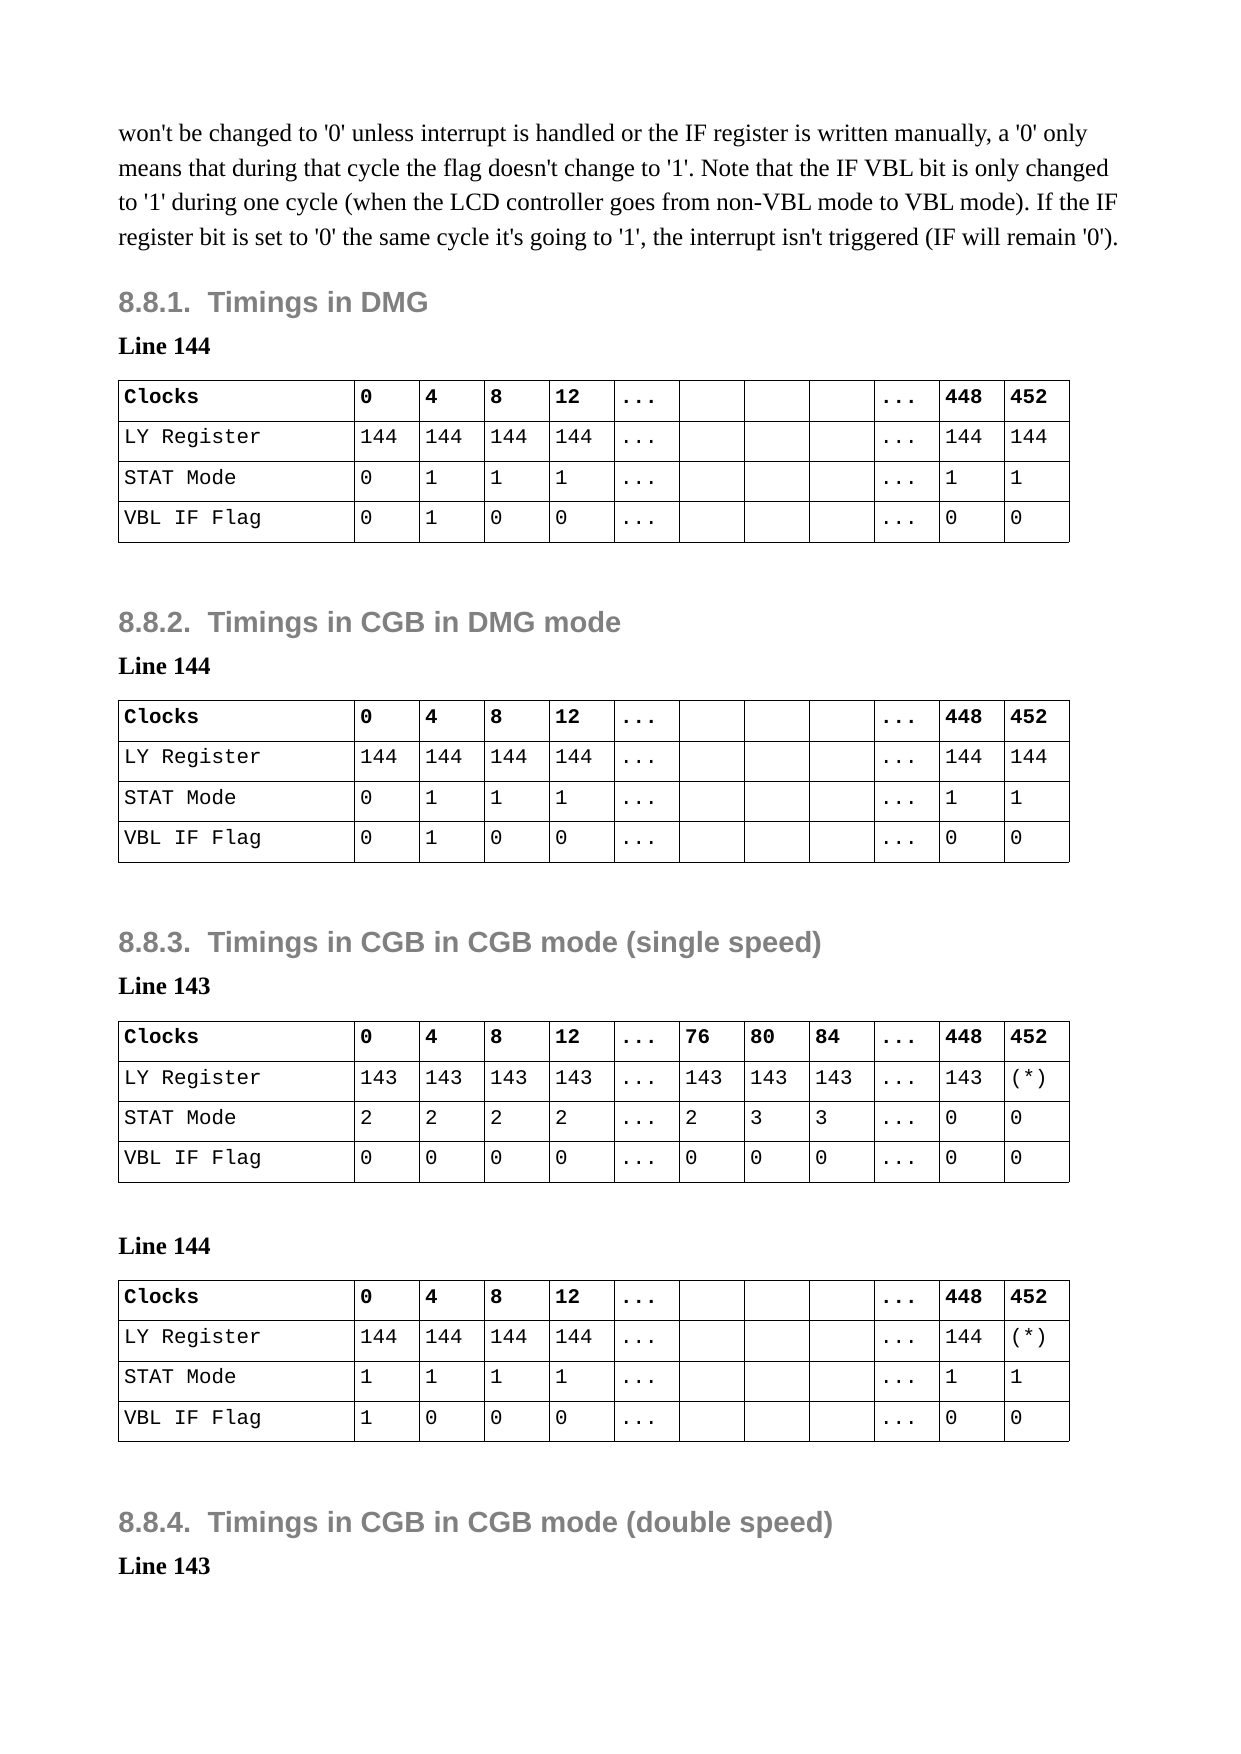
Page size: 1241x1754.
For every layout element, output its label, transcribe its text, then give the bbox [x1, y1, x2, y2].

table_cell ... [615, 462, 679, 501]
table_header [745, 701, 809, 741]
table_cell 0 [485, 502, 549, 542]
table_cell STAT Mode [119, 1102, 354, 1141]
table_cell ... [875, 782, 939, 821]
table_cell [810, 742, 874, 781]
table_cell [680, 502, 744, 542]
table_cell 144 [420, 422, 484, 461]
table_header ... [615, 701, 679, 741]
table_cell VBL IF Flag [119, 1402, 354, 1441]
table_header 448 [940, 1281, 1004, 1320]
table_cell 1 [420, 782, 484, 821]
table_header [680, 1281, 744, 1320]
table_header 8 [485, 701, 549, 741]
table_cell 0 [485, 1142, 549, 1182]
table_cell VBL IF Flag [119, 502, 354, 542]
table_cell VBL IF Flag [119, 1142, 354, 1182]
table_header 448 [940, 701, 1004, 741]
table_header 80 [745, 1022, 809, 1061]
table_cell ... [615, 1362, 679, 1401]
table_cell 1 [485, 462, 549, 501]
table_cell 144 [420, 1321, 484, 1361]
table_cell ... [615, 1102, 679, 1141]
table_cell 143 [680, 1062, 744, 1101]
table_header 8 [485, 1281, 549, 1320]
table_cell 1 [1005, 1362, 1069, 1401]
table_cell 1 [485, 1362, 549, 1401]
table_cell [745, 1321, 809, 1361]
table_header 12 [550, 1281, 614, 1320]
table_cell ... [615, 782, 679, 821]
table_header [810, 701, 874, 741]
table_cell [810, 502, 874, 542]
table_cell 143 [940, 1062, 1004, 1101]
text Line 144 [118, 651, 1122, 680]
table_cell 143 [420, 1062, 484, 1101]
table_cell [745, 782, 809, 821]
table_cell ... [875, 1321, 939, 1361]
table_header [680, 381, 744, 421]
table_cell STAT Mode [119, 1362, 354, 1401]
table_cell ... [615, 1321, 679, 1361]
table_cell [810, 782, 874, 821]
table_header 0 [355, 701, 419, 741]
table_cell ... [875, 1102, 939, 1141]
table_cell LY Register [119, 1062, 354, 1101]
table_header 84 [810, 1022, 874, 1061]
table_cell [745, 422, 809, 461]
table_cell ... [615, 1402, 679, 1441]
table_cell 1 [420, 502, 484, 542]
table_cell 143 [485, 1062, 549, 1101]
table_cell [680, 822, 744, 862]
table_cell LY Register [119, 422, 354, 461]
table_header ... [875, 1281, 939, 1320]
table_cell ... [875, 742, 939, 781]
table_cell [680, 462, 744, 501]
subtitle Timings in CGB in CGB mode (single speed) [118, 925, 1122, 959]
table_cell 144 [485, 422, 549, 461]
table_cell ... [615, 502, 679, 542]
table_header [745, 381, 809, 421]
table_cell 1 [420, 462, 484, 501]
table_cell [680, 422, 744, 461]
table_cell 0 [420, 1402, 484, 1441]
table_cell [745, 502, 809, 542]
table_cell 1 [1005, 462, 1069, 501]
table_cell ... [875, 502, 939, 542]
table_cell [680, 1362, 744, 1401]
table_cell 0 [1005, 1402, 1069, 1441]
table_cell ... [615, 422, 679, 461]
table_cell 0 [485, 1402, 549, 1441]
table_cell 143 [810, 1062, 874, 1101]
table_cell 144 [485, 1321, 549, 1361]
table_cell 144 [550, 422, 614, 461]
table_cell 2 [680, 1102, 744, 1141]
table_cell 144 [550, 1321, 614, 1361]
table_header Clocks [119, 701, 354, 741]
table_cell 0 [1005, 1102, 1069, 1141]
table_cell 0 [680, 1142, 744, 1182]
table_cell 0 [485, 822, 549, 862]
table_cell [810, 422, 874, 461]
table_cell 1 [940, 462, 1004, 501]
table_header ... [875, 1022, 939, 1061]
table_cell (*) [1005, 1321, 1069, 1361]
table_cell 0 [745, 1142, 809, 1182]
table_cell ... [615, 1062, 679, 1101]
table_cell 0 [940, 502, 1004, 542]
table_header ... [615, 1022, 679, 1061]
table_cell 3 [745, 1102, 809, 1141]
table_cell 3 [810, 1102, 874, 1141]
table_cell 1 [550, 462, 614, 501]
table_cell [810, 1402, 874, 1441]
table_cell ... [875, 462, 939, 501]
table_cell (*) [1005, 1062, 1069, 1101]
table_header 12 [550, 1022, 614, 1061]
table_cell 1 [355, 1362, 419, 1401]
table_cell [680, 782, 744, 821]
text Line 143 [118, 1551, 1122, 1580]
table_header 4 [420, 1022, 484, 1061]
table_header 12 [550, 701, 614, 741]
table_cell LY Register [119, 742, 354, 781]
table_header 76 [680, 1022, 744, 1061]
table_cell 0 [940, 1102, 1004, 1141]
table_cell 143 [745, 1062, 809, 1101]
table_cell ... [875, 1362, 939, 1401]
table_cell 0 [940, 1142, 1004, 1182]
table_cell 1 [485, 782, 549, 821]
table_cell 0 [1005, 1142, 1069, 1182]
table_cell [745, 462, 809, 501]
table_cell VBL IF Flag [119, 822, 354, 862]
table_cell 144 [485, 742, 549, 781]
subtitle Timings in CGB in DMG mode [118, 605, 1122, 639]
table_header 4 [420, 701, 484, 741]
table_cell 0 [355, 462, 419, 501]
subtitle Timings in DMG [118, 285, 1122, 319]
table_cell [810, 462, 874, 501]
table_cell 1 [420, 1362, 484, 1401]
table_cell 0 [940, 822, 1004, 862]
table_cell 0 [355, 782, 419, 821]
table_header 0 [355, 1022, 419, 1061]
text won't be changed to '0' unless interrupt is handled or the IF register is written manually, a '0' only means that during that cycle the flag doesn't change to '1'. Note that the IF VBL bit is only changed to '1' during one cycle (when the LCD controller goes from non-VBL mode to VBL mode). If the IF register bit is set to '0' the same cycle it's going to '1', the interrupt isn't triggered (IF will remain '0'). [118, 118, 1122, 250]
table_cell 0 [1005, 502, 1069, 542]
table_header 448 [940, 1022, 1004, 1061]
table_cell [745, 1362, 809, 1401]
table_cell 1 [355, 1402, 419, 1441]
table_cell 1 [550, 782, 614, 821]
table_cell 144 [420, 742, 484, 781]
table_header [680, 701, 744, 741]
table_cell ... [875, 1062, 939, 1101]
table_cell ... [875, 822, 939, 862]
table_header 0 [355, 381, 419, 421]
table_header ... [615, 381, 679, 421]
table_header [810, 1281, 874, 1320]
table_header 452 [1005, 381, 1069, 421]
table_cell 144 [550, 742, 614, 781]
table_cell [745, 1402, 809, 1441]
table_header 0 [355, 1281, 419, 1320]
table_cell [810, 822, 874, 862]
table_cell 144 [940, 1321, 1004, 1361]
table_cell 0 [355, 502, 419, 542]
table_cell 144 [940, 742, 1004, 781]
table_cell 0 [550, 502, 614, 542]
text Line 143 [118, 971, 1122, 1000]
table_cell 1 [550, 1362, 614, 1401]
subtitle Timings in CGB in CGB mode (double speed) [118, 1505, 1122, 1538]
table_header 452 [1005, 701, 1069, 741]
table_header 448 [940, 381, 1004, 421]
table_header ... [615, 1281, 679, 1320]
table_cell 0 [550, 822, 614, 862]
table_cell 143 [355, 1062, 419, 1101]
table_cell STAT Mode [119, 782, 354, 821]
text Line 144 [118, 331, 1122, 360]
table_cell 144 [1005, 422, 1069, 461]
table_cell 2 [420, 1102, 484, 1141]
table_header 452 [1005, 1022, 1069, 1061]
table_cell 1 [420, 822, 484, 862]
table_cell 1 [940, 1362, 1004, 1401]
table_cell 0 [550, 1402, 614, 1441]
table_header ... [875, 381, 939, 421]
table_cell ... [875, 1402, 939, 1441]
table_cell LY Register [119, 1321, 354, 1361]
table_cell STAT Mode [119, 462, 354, 501]
table_cell [810, 1321, 874, 1361]
table_cell 0 [1005, 822, 1069, 862]
table_cell 2 [355, 1102, 419, 1141]
table_header Clocks [119, 1022, 354, 1061]
table_cell 2 [550, 1102, 614, 1141]
table_cell ... [615, 742, 679, 781]
table_cell 0 [940, 1402, 1004, 1441]
table_cell 0 [355, 822, 419, 862]
table_cell ... [875, 1142, 939, 1182]
table_cell [680, 1321, 744, 1361]
table_header 4 [420, 381, 484, 421]
table_cell [745, 742, 809, 781]
table_header 8 [485, 1022, 549, 1061]
table_header Clocks [119, 1281, 354, 1320]
text Line 144 [118, 1231, 1122, 1260]
table_cell 144 [355, 742, 419, 781]
table_header [810, 381, 874, 421]
table_header 12 [550, 381, 614, 421]
table_header 452 [1005, 1281, 1069, 1320]
table_cell 144 [940, 422, 1004, 461]
table_cell [680, 1402, 744, 1441]
table_header [745, 1281, 809, 1320]
table_cell ... [615, 822, 679, 862]
table_header ... [875, 701, 939, 741]
table_cell 1 [1005, 782, 1069, 821]
table_header Clocks [119, 381, 354, 421]
table_cell 0 [810, 1142, 874, 1182]
table_cell 144 [355, 422, 419, 461]
table_header 8 [485, 381, 549, 421]
table_cell [745, 822, 809, 862]
table_cell 143 [550, 1062, 614, 1101]
table_cell 144 [355, 1321, 419, 1361]
table_cell [810, 1362, 874, 1401]
table_cell 1 [940, 782, 1004, 821]
table_cell 0 [355, 1142, 419, 1182]
table_cell 0 [420, 1142, 484, 1182]
table_cell 2 [485, 1102, 549, 1141]
table_cell 144 [1005, 742, 1069, 781]
table_header 4 [420, 1281, 484, 1320]
table_cell 0 [550, 1142, 614, 1182]
table_cell ... [615, 1142, 679, 1182]
table_cell [680, 742, 744, 781]
table_cell ... [875, 422, 939, 461]
